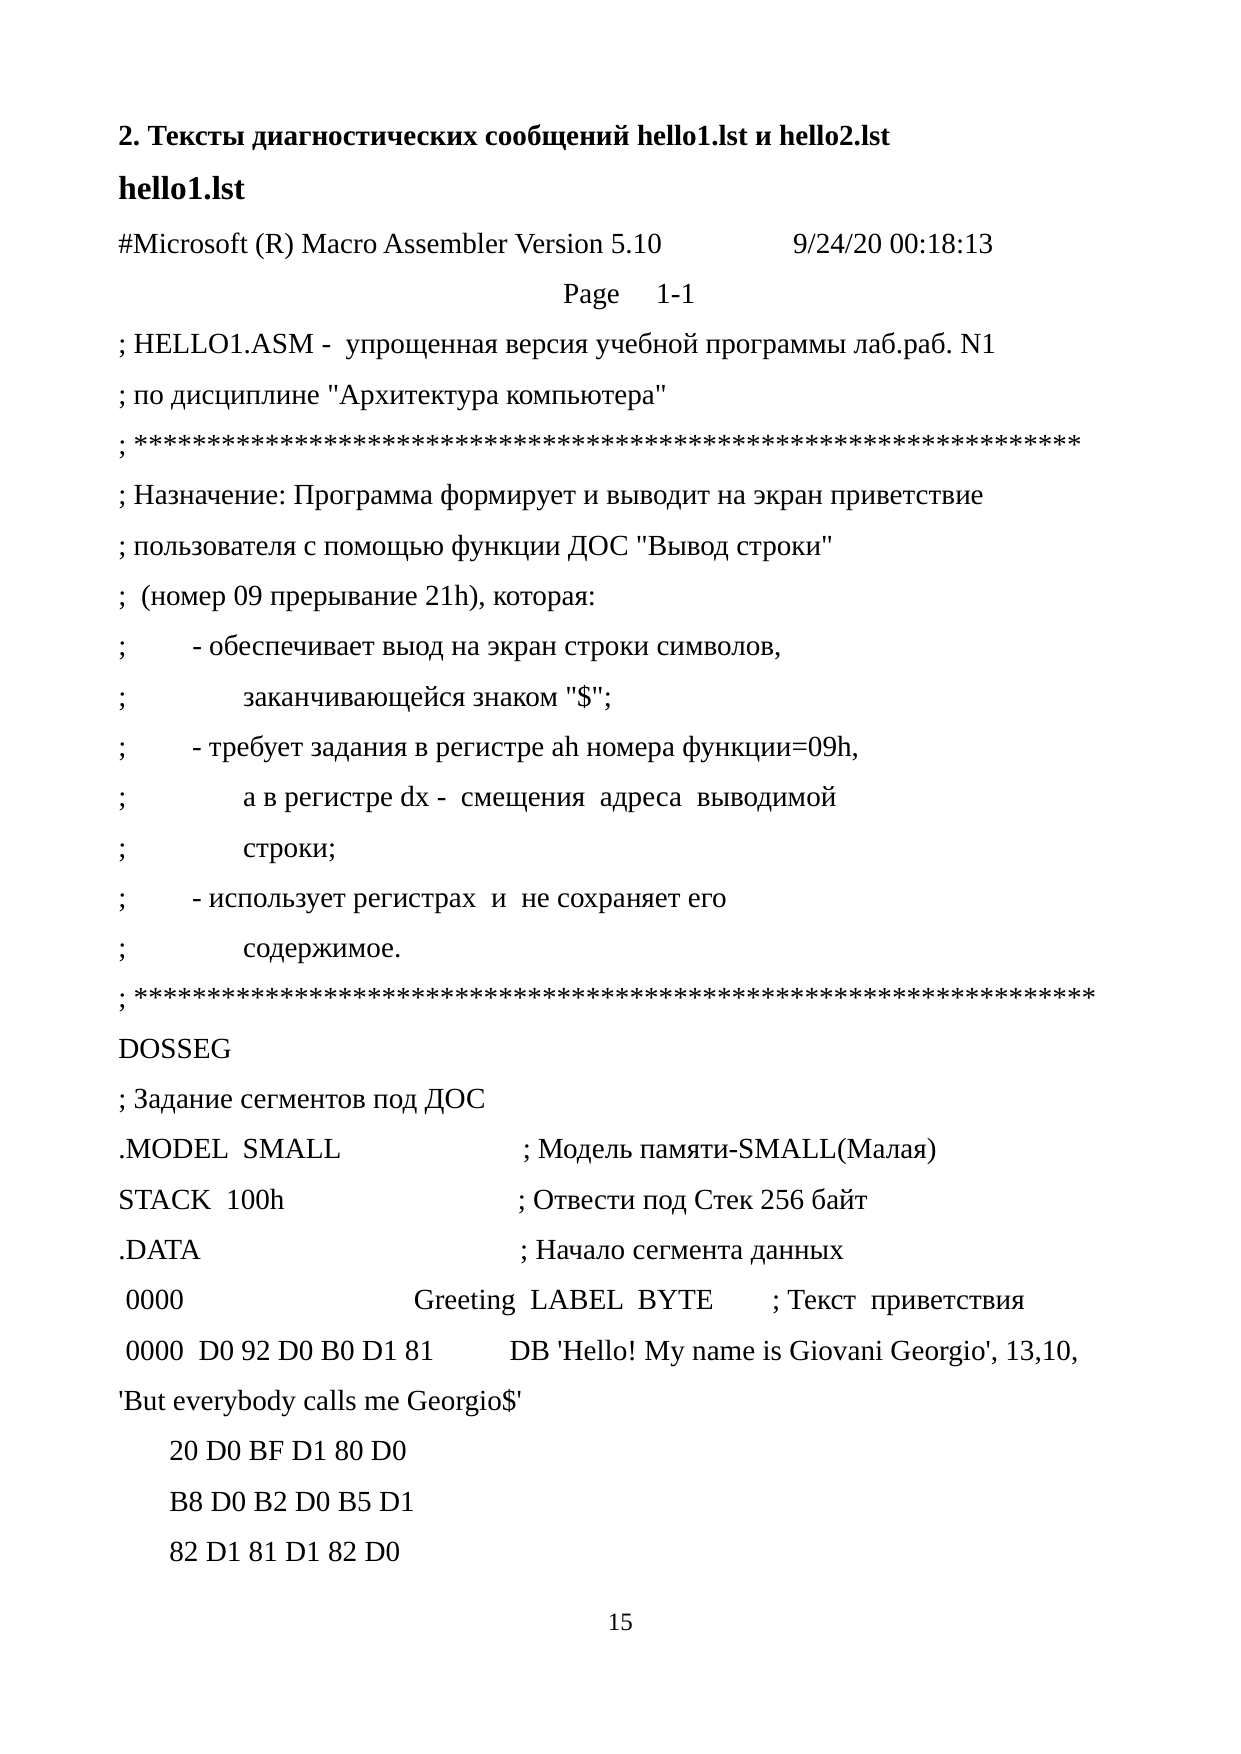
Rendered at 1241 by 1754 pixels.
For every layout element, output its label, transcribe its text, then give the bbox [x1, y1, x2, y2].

text hello1.lst [118, 168, 1122, 207]
text ; заканчивающейся знаком "$"; [118, 679, 1122, 712]
text ; строки; [118, 830, 1122, 863]
text ; - использует регистрax и не сохраняет его [118, 880, 1122, 913]
text ; (номер 09 прерывание 21h), которая: [118, 578, 1122, 612]
text 82 D1 81 D1 82 D0 [118, 1534, 1122, 1568]
text ; содержимое. [118, 930, 1122, 964]
text 0000 D0 92 D0 B0 D1 81 DB 'Hello! My name is Giovani Georgio', 13,10, 'But everybody calls me Georgio$' [118, 1333, 1122, 1417]
text B8 D0 B2 D0 B5 D1 [118, 1484, 1122, 1517]
text ; пользователя с помощью функции ДОС "Вывод строки" [118, 528, 1122, 561]
text ; HELLO1.ASM - упрощенная версия учебной программы лаб.раб. N1 [118, 327, 1122, 360]
text STACK 100h ; Отвести под Стек 256 байт [118, 1182, 1122, 1215]
text .MODEL SMALL ; Модель памяти-SMALL(Малая) [118, 1132, 1122, 1165]
text 0000 Greeting LABEL BYTE ; Текст приветствия [118, 1282, 1122, 1316]
text ; ***************************************************************** [118, 427, 1122, 461]
text .DATA ; Начало сегмента данных [118, 1232, 1122, 1266]
text ; по дисциплине "Архитектура компьютера" [118, 377, 1122, 410]
text 20 D0 BF D1 80 D0 [118, 1433, 1122, 1467]
text 2. Тексты диагностических сообщений hello1.lst и hello2.lst [118, 118, 1122, 152]
text Page 1-1 [118, 276, 1122, 310]
text ; Задание сегментов под ДОС [118, 1081, 1122, 1115]
text ; - требует задания в регистре ah номера функции=09h, [118, 729, 1122, 763]
text DOSSEG [118, 1031, 1122, 1064]
text ; ****************************************************************** [118, 981, 1122, 1014]
text #Microsoft (R) Macro Assembler Version 5.10 9/24/20 00:18:13 [118, 226, 1122, 259]
text ; Назначение: Программа формирует и выводит на экран приветствие [118, 477, 1122, 511]
text ; а в регистре dx - смещения адреса выводимой [118, 779, 1122, 813]
text ; - обеспечивает выод на экран строки символов, [118, 628, 1122, 662]
